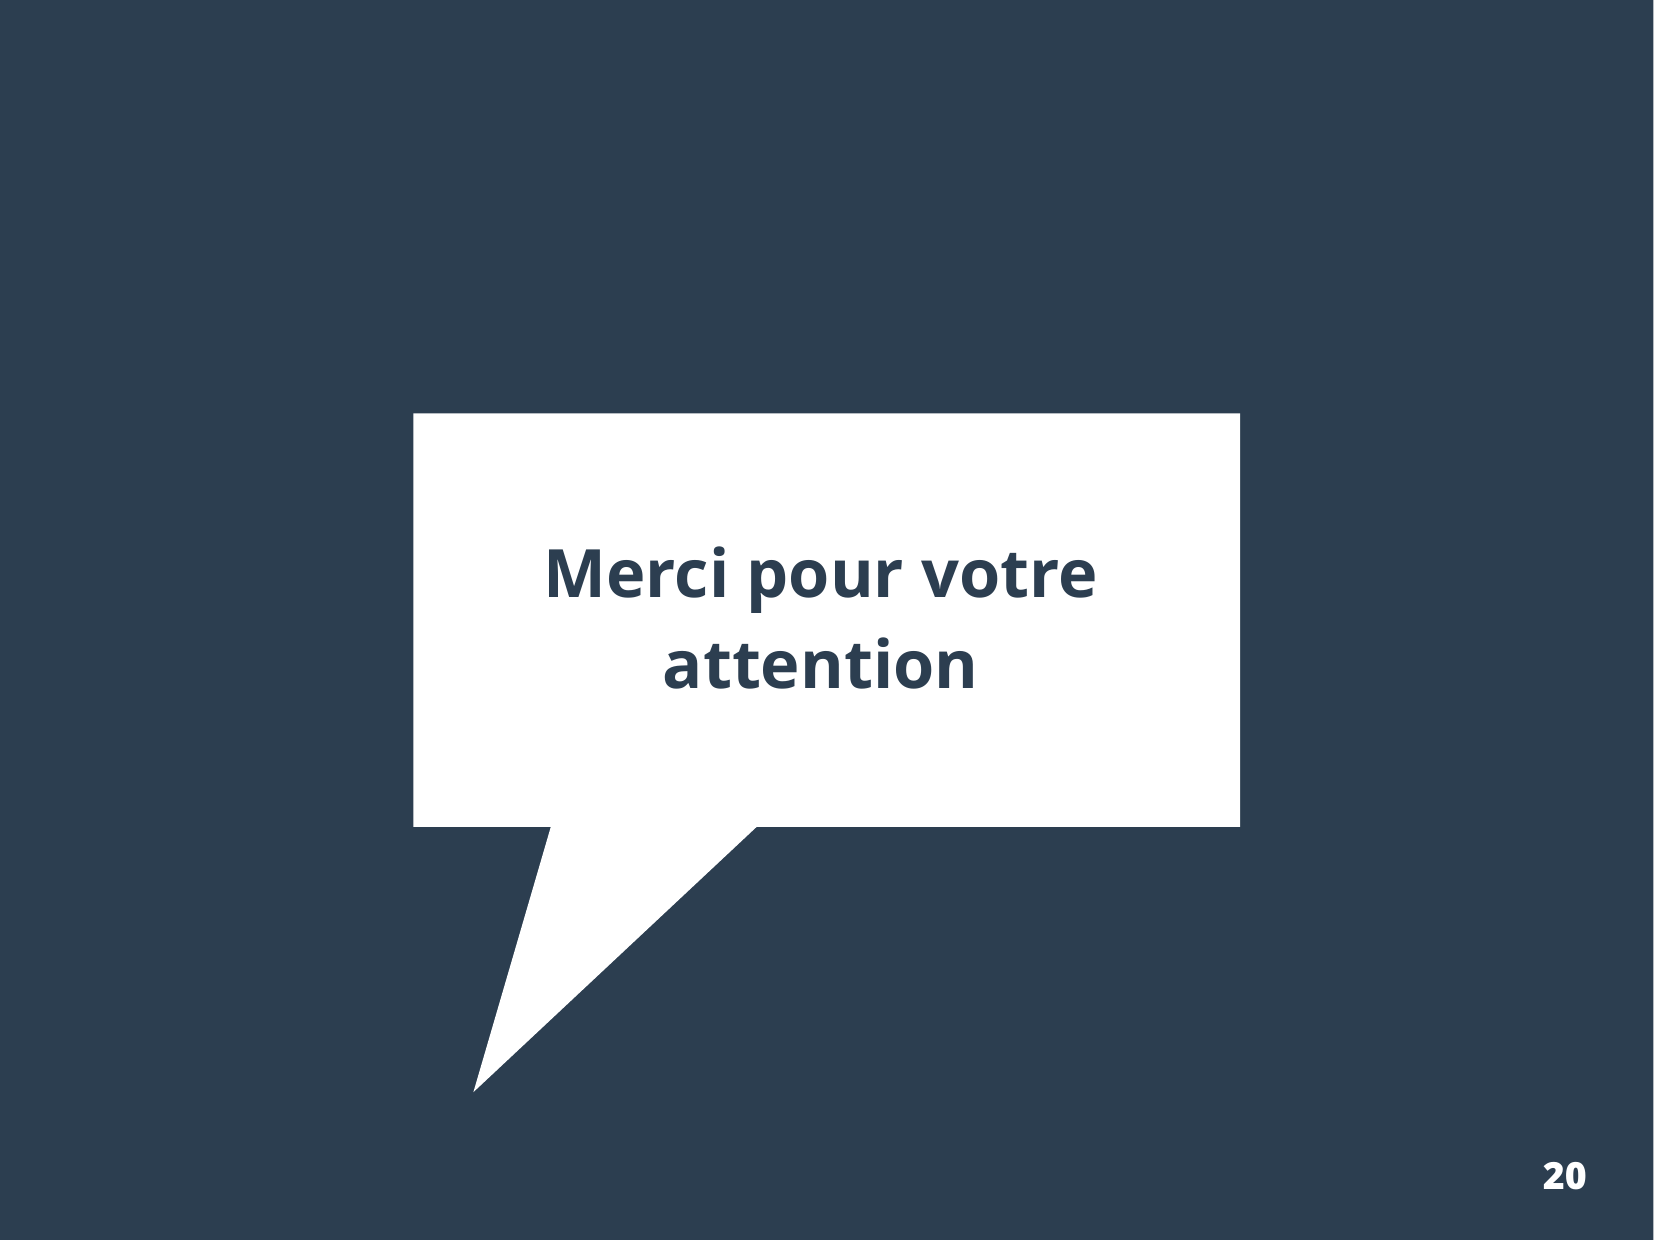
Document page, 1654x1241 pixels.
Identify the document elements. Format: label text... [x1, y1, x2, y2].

subtitle Merci pour votre attention [437, 425, 1205, 809]
